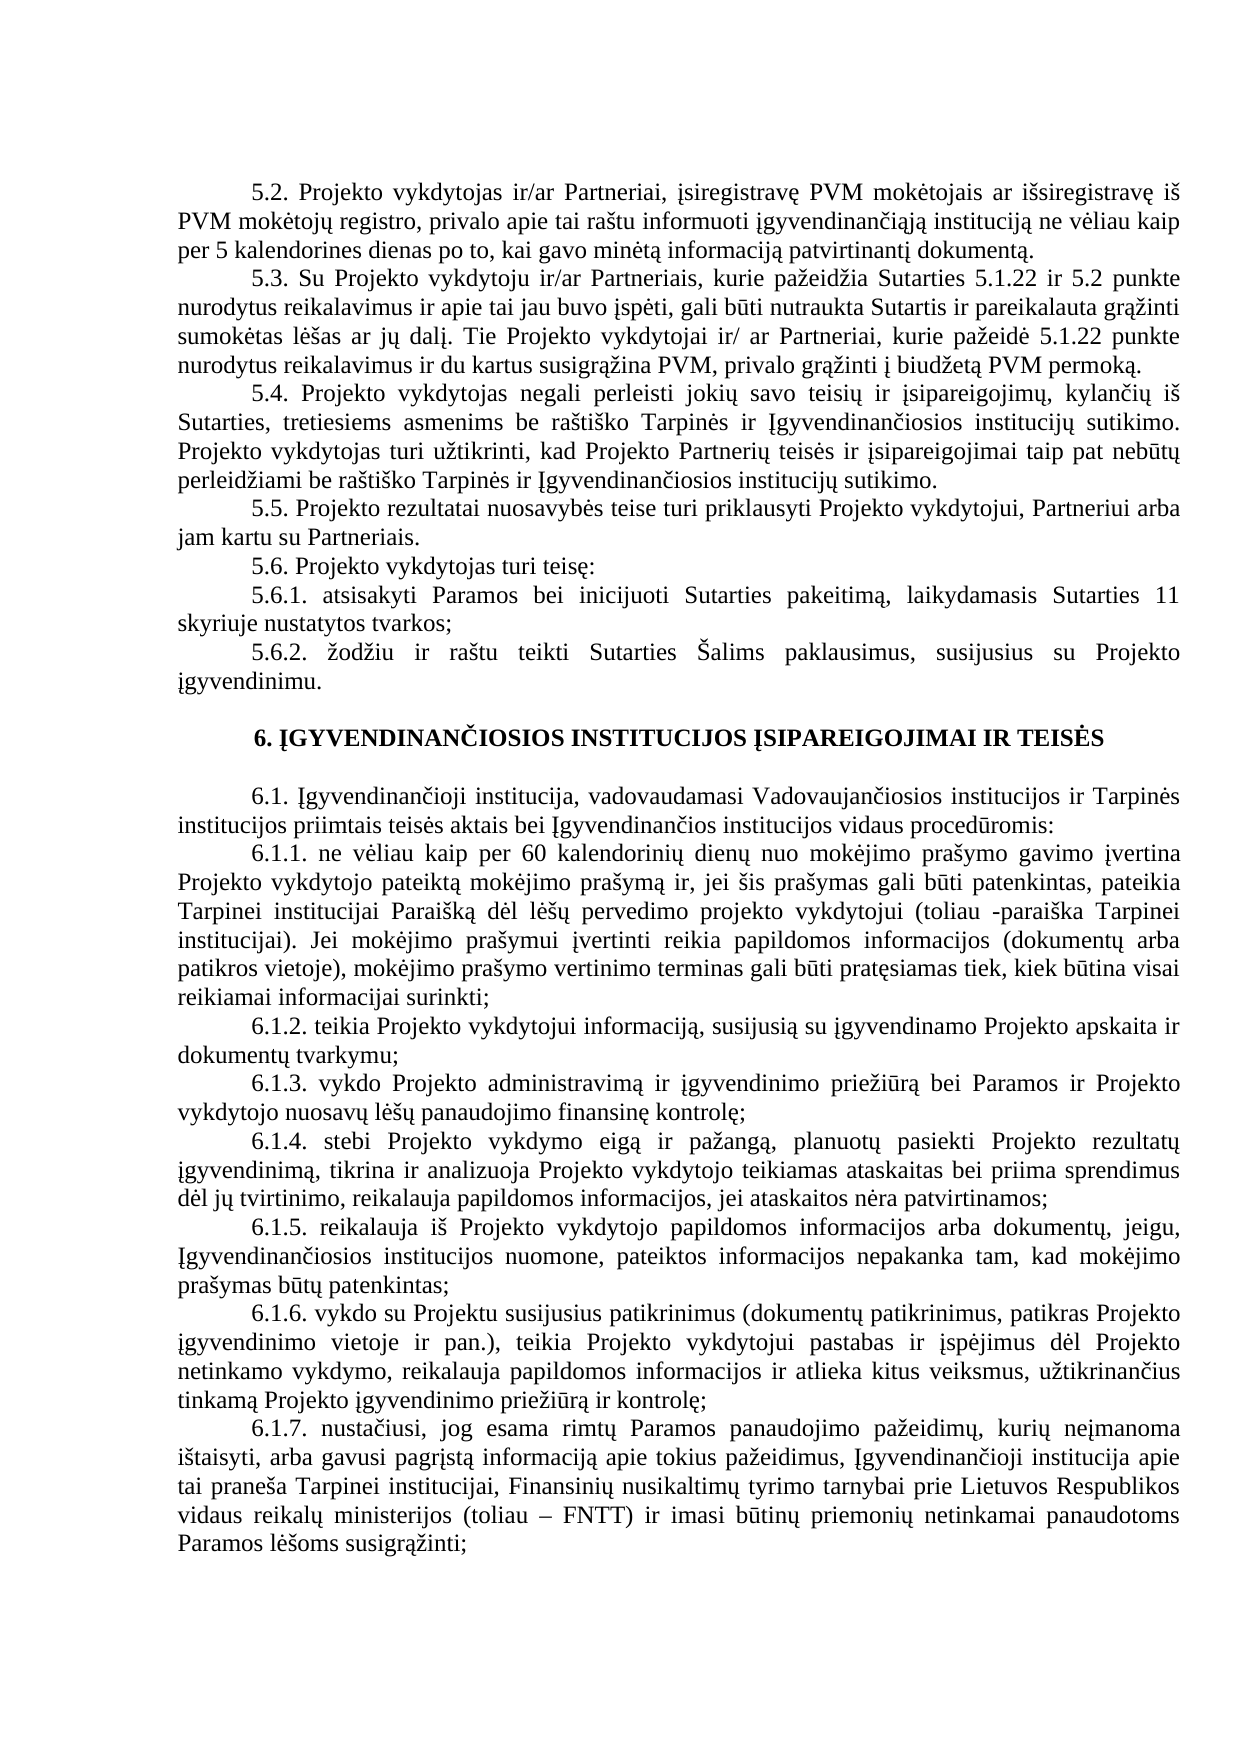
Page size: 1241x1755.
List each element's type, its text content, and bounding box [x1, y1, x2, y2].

text 5.4. Projekto vykdytojas negali perleisti jokių savo teisių ir įsipareigojimų, kylančių iš Sutarties, tretiesiems asmenims be raštiško Tarpinės ir Įgyvendinančiosios institucijų sutikimo. Projekto vykdytojas turi užtikrinti, kad Projekto Partnerių teisės ir įsipareigojimai taip pat nebūtų perleidžiami be raštiško Tarpinės ir Įgyvendinančiosios institucijų sutikimo. [177, 378, 1181, 493]
text 6.1.1. ne vėliau kaip per 60 kalendorinių dienų nuo mokėjimo prašymo gavimo įvertina Projekto vykdytojo pateiktą mokėjimo prašymą ir, jei šis prašymas gali būti patenkintas, pateikia Tarpinei institucijai Paraišką dėl lėšų pervedimo projekto vykdytojui (toliau -paraiška Tarpinei institucijai). Jei mokėjimo prašymui įvertinti reikia papildomos informacijos (dokumentų arba patikros vietoje), mokėjimo prašymo vertinimo terminas gali būti pratęsiamas tiek, kiek būtina visai reikiamai informacijai surinkti; [177, 838, 1181, 1011]
text 6.1.7. nustačiusi, jog esama rimtų Paramos panaudojimo pažeidimų, kurių neįmanoma ištaisyti, arba gavusi pagrįstą informaciją apie tokius pažeidimus, Įgyvendinančioji institucija apie tai praneša Tarpinei institucijai, Finansinių nusikaltimų tyrimo tarnybai prie Lietuvos Respublikos vidaus reikalų ministerijos (toliau – FNTT) ir imasi būtinų priemonių netinkamai panaudotoms Paramos lėšoms susigrąžinti; [177, 1413, 1181, 1557]
text 5.6.1. atsisakyti Paramos bei inicijuoti Sutarties pakeitimą, laikydamasis Sutarties 11 skyriuje nustatytos tvarkos; [177, 580, 1181, 637]
text 6. ĮGYVENDINANČIOSIOS INSTITUCIJOS ĮSIPAREIGOJIMAI IR TEISĖS [177, 723, 1181, 752]
text 5.3. Su Projekto vykdytoju ir/ar Partneriais, kurie pažeidžia Sutarties 5.1.22 ir 5.2 punkte nurodytus reikalavimus ir apie tai jau buvo įspėti, gali būti nutraukta Sutartis ir pareikalauta grąžinti sumokėtas lėšas ar jų dalį. Tie Projekto vykdytojai ir/ ar Partneriai, kurie pažeidė 5.1.22 punkte nurodytus reikalavimus ir du kartus susigrąžina PVM, privalo grąžinti į biudžetą PVM permoką. [177, 263, 1181, 378]
text 6.1.4. stebi Projekto vykdymo eigą ir pažangą, planuotų pasiekti Projekto rezultatų įgyvendinimą, tikrina ir analizuoja Projekto vykdytojo teikiamas ataskaitas bei priima sprendimus dėl jų tvirtinimo, reikalauja papildomos informacijos, jei ataskaitos nėra patvirtinamos; [177, 1126, 1181, 1212]
text 5.6.2. žodžiu ir raštu teikti Sutarties Šalims paklausimus, susijusius su Projekto įgyvendinimu. [177, 637, 1181, 695]
text 6.1.3. vykdo Projekto administravimą ir įgyvendinimo priežiūrą bei Paramos ir Projekto vykdytojo nuosavų lėšų panaudojimo finansinę kontrolę; [177, 1068, 1181, 1126]
text 6.1.2. teikia Projekto vykdytojui informaciją, susijusią su įgyvendinamo Projekto apskaita ir dokumentų tvarkymu; [177, 1011, 1181, 1068]
text 6.1.5. reikalauja iš Projekto vykdytojo papildomos informacijos arba dokumentų, jeigu, Įgyvendinančiosios institucijos nuomone, pateiktos informacijos nepakanka tam, kad mokėjimo prašymas būtų patenkintas; [177, 1212, 1181, 1298]
text 5.6. Projekto vykdytojas turi teisę: [177, 551, 1181, 580]
text 6.1. Įgyvendinančioji institucija, vadovaudamasi Vadovaujančiosios institucijos ir Tarpinės institucijos priimtais teisės aktais bei Įgyvendinančios institucijos vidaus procedūromis: [177, 781, 1181, 838]
text 5.2. Projekto vykdytojas ir/ar Partneriai, įsiregistravę PVM mokėtojais ar išsiregistravę iš PVM mokėtojų registro, privalo apie tai raštu informuoti įgyvendinančiąją instituciją ne vėliau kaip per 5 kalendorines dienas po to, kai gavo minėtą informaciją patvirtinantį dokumentą. [177, 177, 1181, 263]
text 5.5. Projekto rezultatai nuosavybės teise turi priklausyti Projekto vykdytojui, Partneriui arba jam kartu su Partneriais. [177, 493, 1181, 551]
text 6.1.6. vykdo su Projektu susijusius patikrinimus (dokumentų patikrinimus, patikras Projekto įgyvendinimo vietoje ir pan.), teikia Projekto vykdytojui pastabas ir įspėjimus dėl Projekto netinkamo vykdymo, reikalauja papildomos informacijos ir atlieka kitus veiksmus, užtikrinančius tinkamą Projekto įgyvendinimo priežiūrą ir kontrolę; [177, 1298, 1181, 1413]
